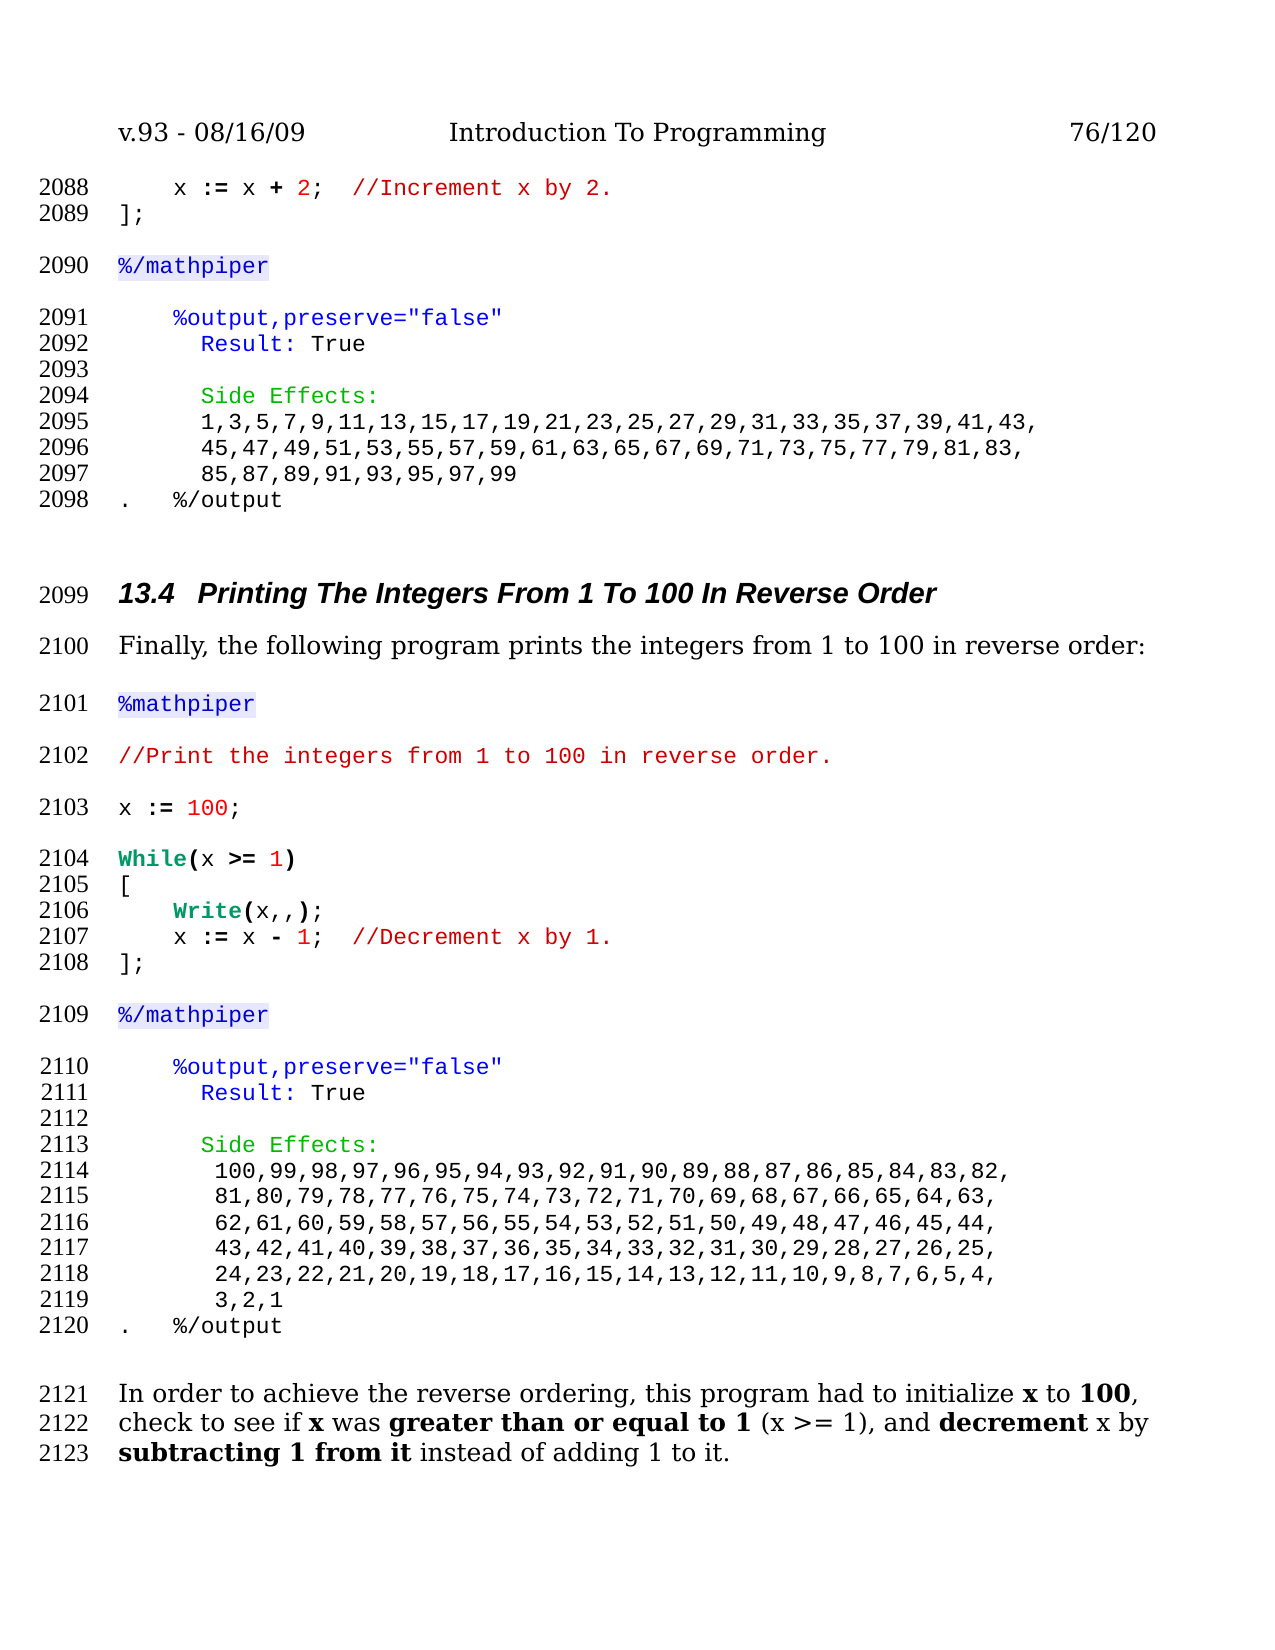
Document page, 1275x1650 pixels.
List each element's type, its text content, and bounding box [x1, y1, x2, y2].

text While(x >= 1) [118, 848, 1157, 874]
text . %/output [118, 1314, 1157, 1341]
text %output,preserve="false" [118, 306, 1157, 332]
text 1,3,5,7,9,11,13,15,17,19,21,23,25,27,29,31,33,35,37,39,41,43, [118, 410, 1157, 436]
text Result: True [118, 332, 1157, 358]
subtitle Printing The Integers From 1 To 100 In Reverse Order [118, 576, 1157, 610]
text 100,99,98,97,96,95,94,93,92,91,90,89,88,87,86,85,84,83,82, [118, 1159, 1157, 1185]
text 81,80,79,78,77,76,75,74,73,72,71,70,69,68,67,66,65,64,63, [118, 1185, 1157, 1211]
text %/mathpiper [118, 1003, 1157, 1029]
text x := x - 1; //Decrement x by 1. [118, 926, 1157, 951]
text 3,2,1 [118, 1289, 1157, 1314]
text ]; [118, 951, 1157, 977]
text ]; [118, 203, 1157, 229]
text 85,87,89,91,93,95,97,99 [118, 462, 1157, 488]
text %mathpiper [118, 692, 1157, 718]
text Write(x,,); [118, 899, 1157, 926]
text Result: True [118, 1081, 1157, 1107]
text 45,47,49,51,53,55,57,59,61,63,65,67,69,71,73,75,77,79,81,83, [118, 436, 1157, 462]
text Side Effects: [118, 1133, 1157, 1159]
text . %/output [118, 488, 1157, 514]
text Finally, the following program prints the integers from 1 to 100 in reverse order: [118, 631, 1157, 660]
text //Print the integers from 1 to 100 in reverse order. [118, 744, 1157, 770]
text 24,23,22,21,20,19,18,17,16,15,14,13,12,11,10,9,8,7,6,5,4, [118, 1263, 1157, 1289]
text [ [118, 874, 1157, 899]
text %output,preserve="false" [118, 1055, 1157, 1081]
text Side Effects: [118, 384, 1157, 410]
text In order to achieve the reverse ordering, this program had to initialize x to 100, check to see if x was greater than or equal to 1 (x >= 1), and decrement x by subtracting 1 from it instead of adding 1 to it. [118, 1379, 1157, 1467]
text %/mathpiper [118, 254, 1157, 281]
text x := x + 2; //Increment x by 2. [118, 177, 1157, 203]
text 43,42,41,40,39,38,37,36,35,34,33,32,31,30,29,28,27,26,25, [118, 1237, 1157, 1263]
text x := 100; [118, 796, 1157, 822]
text 62,61,60,59,58,57,56,55,54,53,52,51,50,49,48,47,46,45,44, [118, 1211, 1157, 1237]
